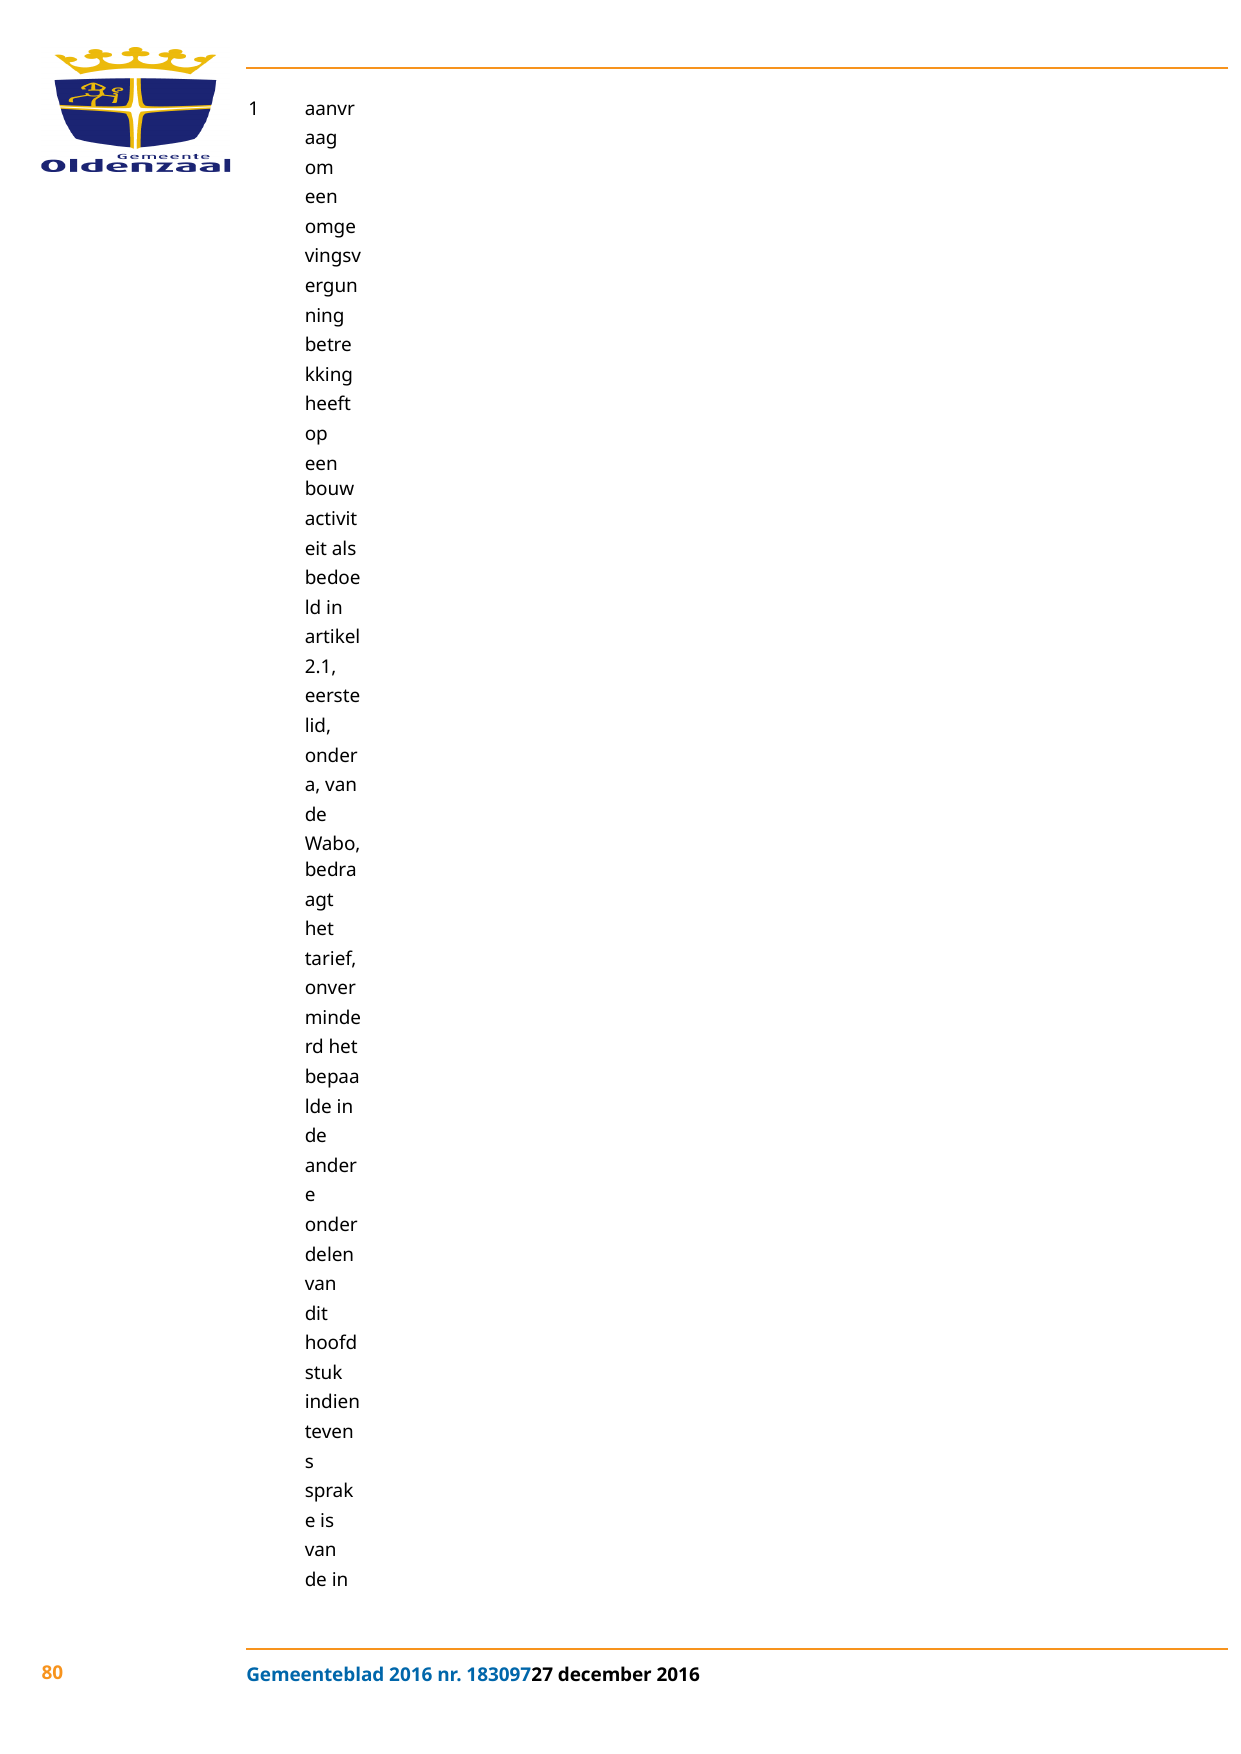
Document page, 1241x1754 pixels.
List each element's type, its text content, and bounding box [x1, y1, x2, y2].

table_cell [361, 476, 417, 856]
table_cell bouwactiviteit als bedoeld in artikel 2.1, eerste lid, onder a, van de Wabo, [305, 476, 361, 856]
picture [41, 47, 231, 172]
table_cell [361, 856, 417, 1592]
table_cell [361, 95, 417, 476]
table_cell [248, 476, 304, 856]
table_cell bedraagt het tarief, onverminderd het bepaalde in de andere onderdelen van dit hoofdstuk indien tevens sprake is van de in [305, 856, 361, 1592]
table_cell [248, 856, 304, 1592]
table_cell aanvraag om een omgevingsvergunning betrekking heeft op een [305, 95, 361, 476]
table_cell [418, 856, 474, 1592]
table_cell 1 [248, 95, 304, 476]
table_cell [418, 95, 474, 476]
table_cell [418, 476, 474, 856]
